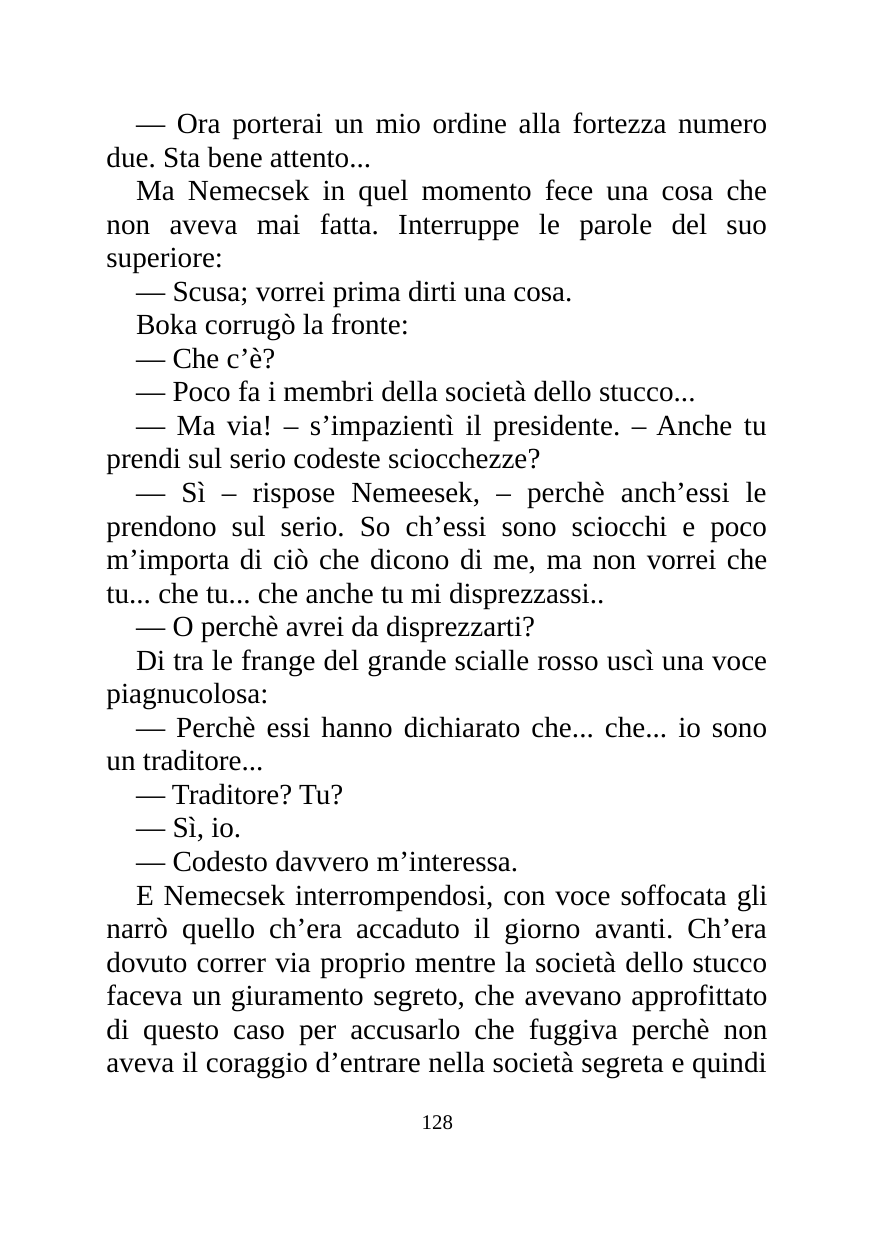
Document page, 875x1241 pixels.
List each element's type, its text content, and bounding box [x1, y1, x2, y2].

text Di tra le frange del grande scialle rosso uscì una voce piagnucolosa: [106, 643, 768, 710]
text — O perchè avrei da disprezzarti? [106, 609, 768, 643]
text Ma Nemecsek in quel momento fece una cosa che non aveva mai fatta. Interruppe le parole del suo superiore: [106, 173, 768, 274]
text — Ma via! – s’impazientì il presidente. – Anche tu prendi sul serio codeste sciocchezze? [106, 408, 768, 475]
text — Perchè essi hanno dichiarato che... che... io sono un traditore... [106, 710, 768, 777]
text Boka corrugò la fronte: [106, 307, 768, 341]
text E Nemecsek interrompendosi, con voce soffocata gli narrò quello ch’era accaduto il giorno avanti. Ch’era dovuto correr via proprio mentre la società dello stucco faceva un giuramento segreto, che avevano approfittato di questo caso per accusarlo che fuggiva perchè non aveva il coraggio d’entrare nella società segreta e quindi [106, 878, 768, 1079]
text — Scusa; vorrei prima dirti una cosa. [106, 274, 768, 307]
text — Sì, io. [106, 811, 768, 844]
text — Codesto davvero m’interessa. [106, 844, 768, 878]
text — Che c’è? [106, 341, 768, 374]
text — Sì – rispose Nemeesek, – perchè anch’essi le prendono sul serio. So ch’essi sono sciocchi e poco m’importa di ciò che dicono di me, ma non vorrei che tu... che tu... che anche tu mi disprezzassi.. [106, 475, 768, 609]
text — Poco fa i membri della società dello stucco... [106, 374, 768, 408]
text — Traditore? Tu? [106, 777, 768, 811]
text — Ora porterai un mio ordine alla fortezza numero due. Sta bene attento... [106, 106, 768, 173]
